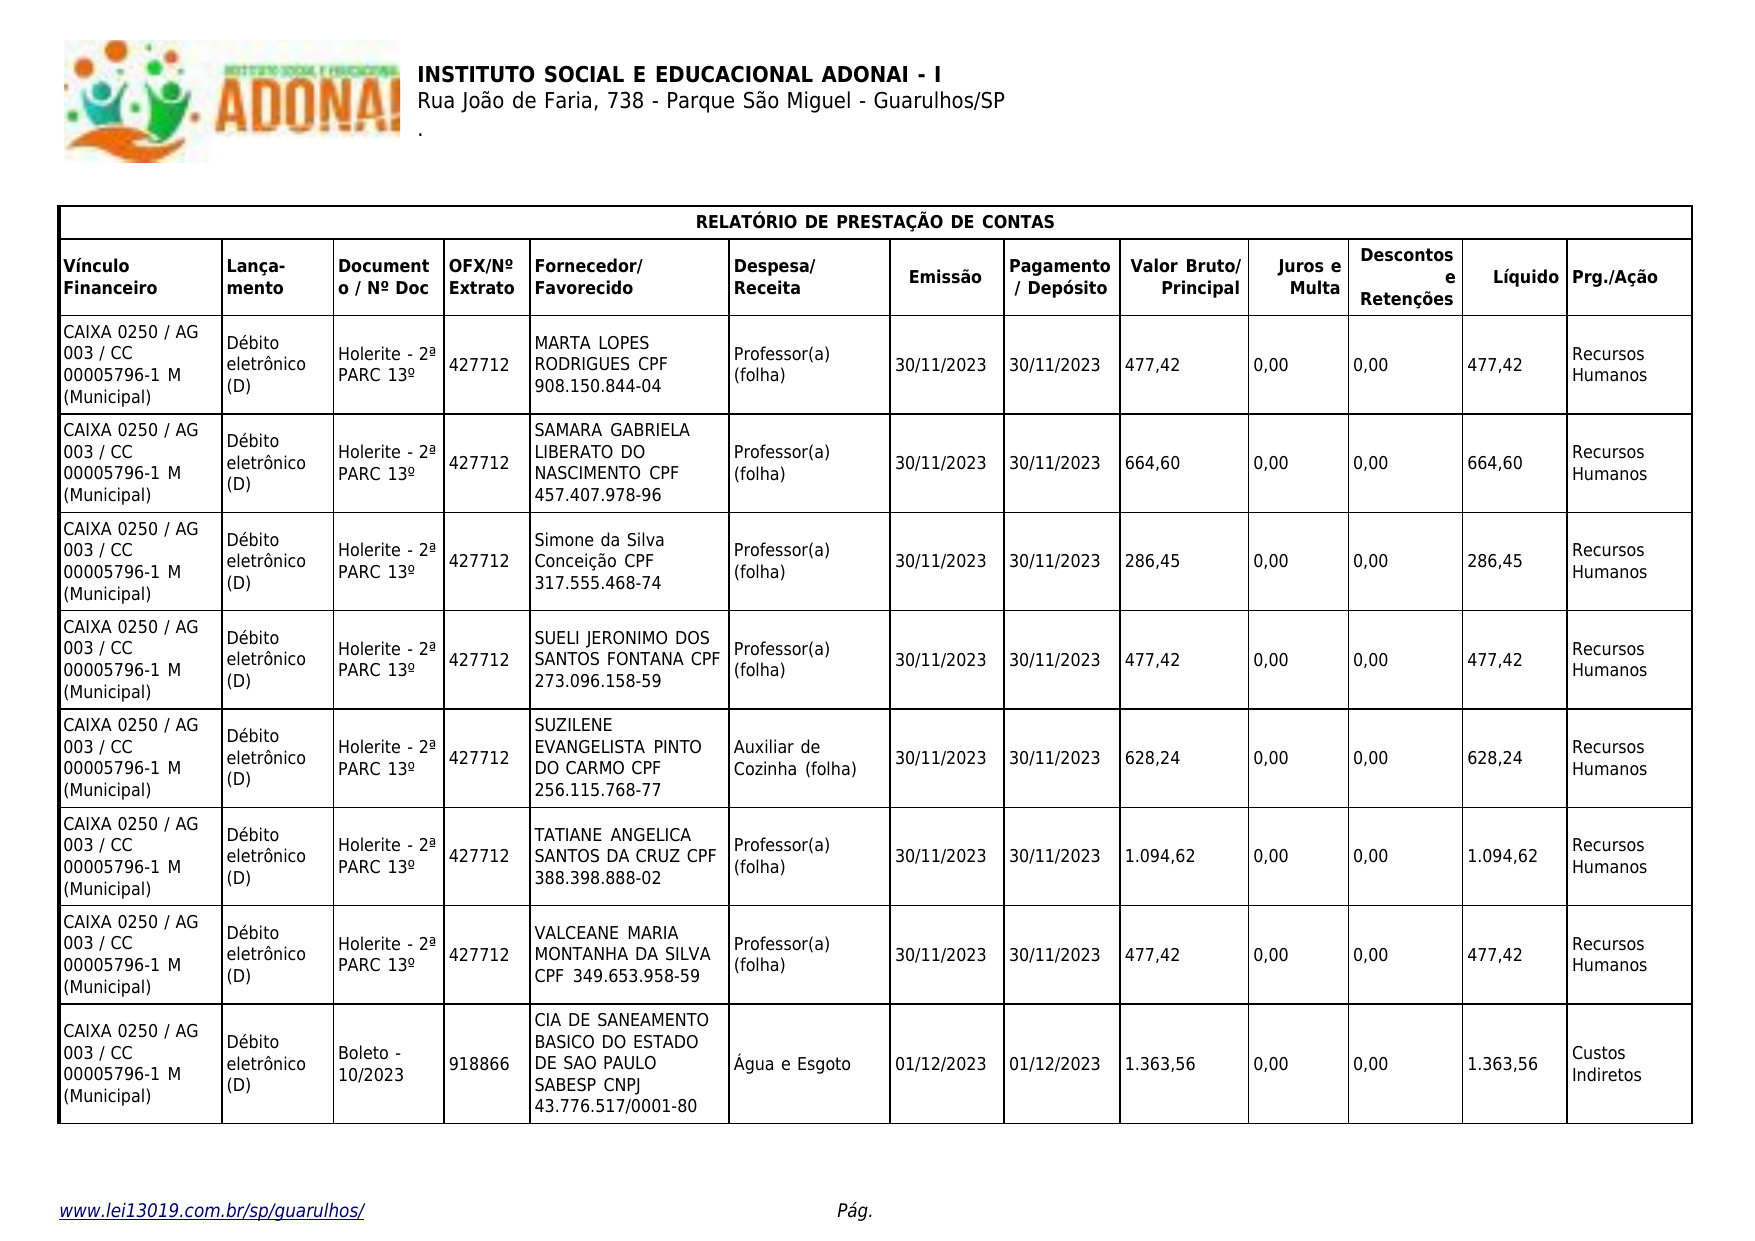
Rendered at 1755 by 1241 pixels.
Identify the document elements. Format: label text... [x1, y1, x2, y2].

table_cell Professor(a) (folha) [730, 316, 889, 413]
table_cell Recursos Humanos [1568, 611, 1691, 708]
table_cell Fornecedor/ Favorecido [531, 240, 728, 315]
table_cell Holerite - 2ª PARC 13º [334, 513, 443, 610]
table_cell Débito eletrônico (D) [223, 808, 333, 905]
table_cell 427712 [445, 611, 529, 708]
table_cell 0,00 [1249, 906, 1348, 1003]
table_cell CAIXA 0250 / AG 003 / CC 00005796-1 M (Municipal) [61, 906, 221, 1003]
table_cell 1.363,56 [1121, 1005, 1248, 1122]
table_cell 1.094,62 [1463, 808, 1566, 905]
table_cell 0,00 [1249, 1005, 1348, 1122]
table_cell 477,42 [1121, 611, 1248, 708]
table_cell Vínculo Financeiro [61, 240, 221, 315]
table_cell Valor Bruto/ Principal [1121, 240, 1248, 315]
table_cell 30/11/2023 [1005, 906, 1119, 1003]
table_cell Recursos Humanos [1568, 513, 1691, 610]
table_cell 1.363,56 [1463, 1005, 1566, 1122]
table_cell 30/11/2023 [891, 808, 1003, 905]
table_cell 30/11/2023 [1005, 611, 1119, 708]
table_cell 0,00 [1349, 611, 1462, 708]
table_cell Professor(a) (folha) [730, 906, 889, 1003]
table_cell Professor(a) (folha) [730, 808, 889, 905]
table_cell Juros e Multa [1249, 240, 1348, 315]
table_cell Auxiliar de Cozinha (folha) [730, 710, 889, 806]
table_cell TATIANE ANGELICA SANTOS DA CRUZ CPF 388.398.888-02 [531, 808, 728, 905]
table_cell Custos Indiretos [1568, 1005, 1691, 1122]
table_cell SUELI JERONIMO DOS SANTOS FONTANA CPF 273.096.158-59 [531, 611, 728, 708]
table_cell 30/11/2023 [891, 710, 1003, 806]
table_cell CIA DE SANEAMENTO BASICO DO ESTADO DE SAO PAULO SABESP CNPJ 43.776.517/0001-80 [531, 1005, 728, 1122]
table_cell 664,60 [1463, 415, 1566, 511]
table_cell 477,42 [1463, 316, 1566, 413]
table_cell CAIXA 0250 / AG 003 / CC 00005796-1 M (Municipal) [61, 808, 221, 905]
table_cell Simone da Silva Conceição CPF 317.555.468-74 [531, 513, 728, 610]
table_cell 477,42 [1121, 906, 1248, 1003]
table_cell 0,00 [1349, 808, 1462, 905]
table_cell CAIXA 0250 / AG 003 / CC 00005796-1 M (Municipal) [61, 1005, 221, 1122]
table_cell 427712 [445, 906, 529, 1003]
table_cell 477,42 [1463, 906, 1566, 1003]
table_cell 0,00 [1349, 710, 1462, 806]
table_cell Emissão [891, 240, 1003, 315]
table_cell 286,45 [1121, 513, 1248, 610]
table_cell CAIXA 0250 / AG 003 / CC 00005796-1 M (Municipal) [61, 316, 221, 413]
table_cell 664,60 [1121, 415, 1248, 511]
table_cell 477,42 [1121, 316, 1248, 413]
table_cell Descontos e Retenções [1349, 240, 1462, 315]
table_cell Boleto - 10/2023 [334, 1005, 443, 1122]
table_cell 286,45 [1463, 513, 1566, 610]
table_cell 0,00 [1249, 611, 1348, 708]
table_cell Prg./Ação [1568, 240, 1691, 315]
table_cell Débito eletrônico (D) [223, 316, 333, 413]
table_cell CAIXA 0250 / AG 003 / CC 00005796-1 M (Municipal) [61, 415, 221, 511]
table_cell CAIXA 0250 / AG 003 / CC 00005796-1 M (Municipal) [61, 513, 221, 610]
table_cell 30/11/2023 [1005, 415, 1119, 511]
table_cell 918866 [445, 1005, 529, 1122]
table_cell SUZILENE EVANGELISTA PINTO DO CARMO CPF 256.115.768-77 [531, 710, 728, 806]
table_cell 1.094,62 [1121, 808, 1248, 905]
table_cell 30/11/2023 [1005, 316, 1119, 413]
table_cell 0,00 [1249, 316, 1348, 413]
table_cell Débito eletrônico (D) [223, 415, 333, 511]
table_cell Professor(a) (folha) [730, 611, 889, 708]
table_cell Holerite - 2ª PARC 13º [334, 611, 443, 708]
table_cell Recursos Humanos [1568, 808, 1691, 905]
table_cell Holerite - 2ª PARC 13º [334, 710, 443, 806]
table_cell 628,24 [1121, 710, 1248, 806]
table_cell 427712 [445, 513, 529, 610]
table_cell 427712 [445, 415, 529, 511]
table_cell Document o / Nº Doc [334, 240, 443, 315]
table_cell Professor(a) (folha) [730, 415, 889, 511]
table_cell 0,00 [1249, 415, 1348, 511]
table_cell 628,24 [1463, 710, 1566, 806]
table_cell 0,00 [1249, 710, 1348, 806]
table_cell SAMARA GABRIELA LIBERATO DO NASCIMENTO CPF 457.407.978-96 [531, 415, 728, 511]
table_cell Holerite - 2ª PARC 13º [334, 316, 443, 413]
table_cell 0,00 [1249, 808, 1348, 905]
table_cell 0,00 [1349, 906, 1462, 1003]
table_cell 30/11/2023 [1005, 513, 1119, 610]
table_cell 0,00 [1349, 513, 1462, 610]
table_cell Recursos Humanos [1568, 415, 1691, 511]
table_cell Recursos Humanos [1568, 316, 1691, 413]
table_cell 427712 [445, 808, 529, 905]
table_cell 0,00 [1349, 415, 1462, 511]
table_cell CAIXA 0250 / AG 003 / CC 00005796-1 M (Municipal) [61, 611, 221, 708]
table_cell Débito eletrônico (D) [223, 710, 333, 806]
table_cell Holerite - 2ª PARC 13º [334, 808, 443, 905]
table_cell 0,00 [1249, 513, 1348, 610]
table_cell CAIXA 0250 / AG 003 / CC 00005796-1 M (Municipal) [61, 710, 221, 806]
table_cell Recursos Humanos [1568, 906, 1691, 1003]
table_cell 30/11/2023 [891, 906, 1003, 1003]
table_cell 30/11/2023 [891, 513, 1003, 610]
table_cell Débito eletrônico (D) [223, 611, 333, 708]
table_cell 427712 [445, 316, 529, 413]
table_cell Água e Esgoto [730, 1005, 889, 1122]
table_cell 30/11/2023 [891, 316, 1003, 413]
table_cell 427712 [445, 710, 529, 806]
table_cell Holerite - 2ª PARC 13º [334, 906, 443, 1003]
table_cell 0,00 [1349, 316, 1462, 413]
table_cell Professor(a) (folha) [730, 513, 889, 610]
table_cell Holerite - 2ª PARC 13º [334, 415, 443, 511]
table_cell VALCEANE MARIA MONTANHA DA SILVA CPF 349.653.958-59 [531, 906, 728, 1003]
table_cell Débito eletrônico (D) [223, 513, 333, 610]
table_cell Recursos Humanos [1568, 710, 1691, 806]
table_cell Débito eletrônico (D) [223, 1005, 333, 1122]
table_cell 01/12/2023 [891, 1005, 1003, 1122]
table_cell MARTA LOPES RODRIGUES CPF 908.150.844-04 [531, 316, 728, 413]
table_cell Lança- mento [223, 240, 333, 315]
table_cell 01/12/2023 [1005, 1005, 1119, 1122]
table_cell Líquido [1463, 240, 1566, 315]
table_cell Despesa/ Receita [730, 240, 889, 315]
table_cell 30/11/2023 [1005, 808, 1119, 905]
table_cell Débito eletrônico (D) [223, 906, 333, 1003]
table_header RELATÓRIO DE PRESTAÇÃO DE CONTAS [61, 207, 1691, 238]
table_cell 477,42 [1463, 611, 1566, 708]
table_cell Pagamento / Depósito [1005, 240, 1119, 315]
table_cell OFX/Nº Extrato [445, 240, 529, 315]
table_cell 30/11/2023 [891, 415, 1003, 511]
table_cell 0,00 [1349, 1005, 1462, 1122]
table_cell 30/11/2023 [891, 611, 1003, 708]
table_cell 30/11/2023 [1005, 710, 1119, 806]
